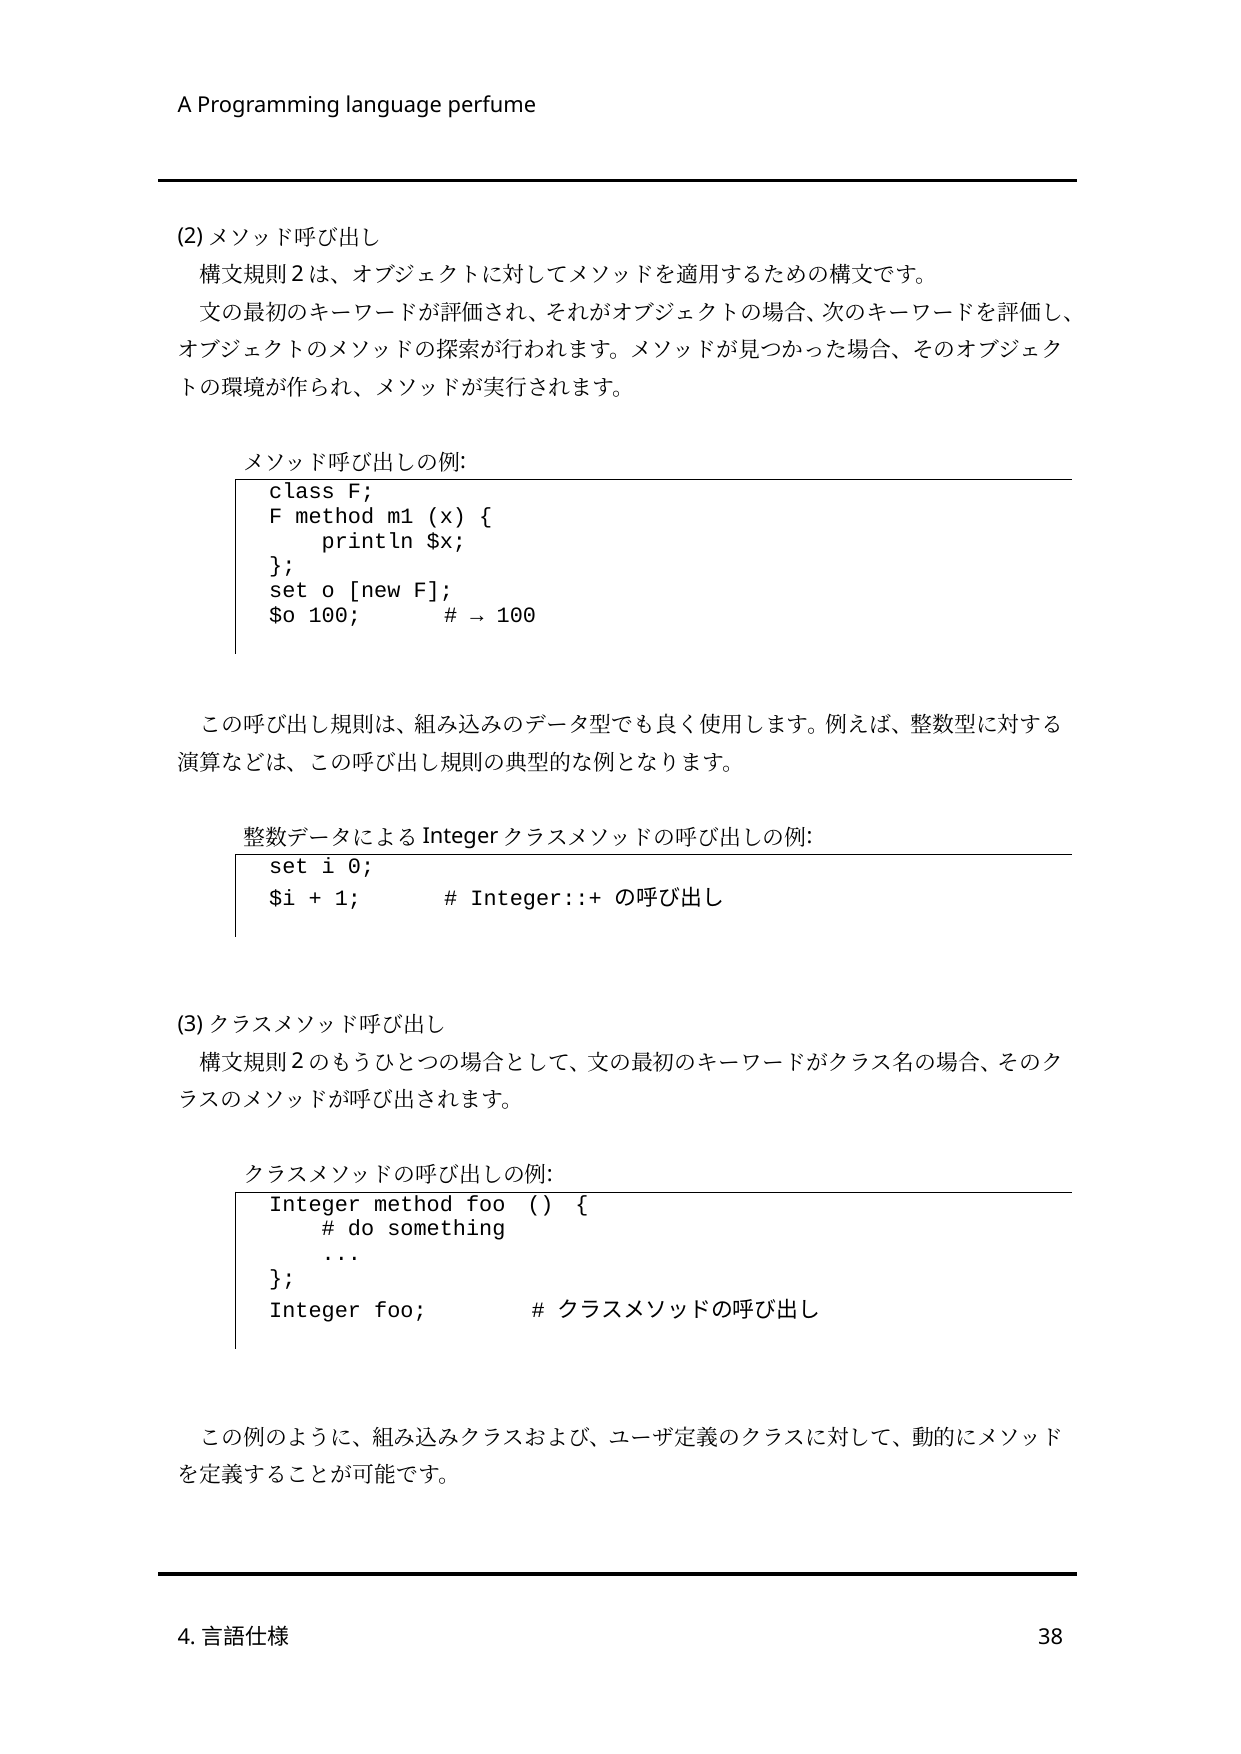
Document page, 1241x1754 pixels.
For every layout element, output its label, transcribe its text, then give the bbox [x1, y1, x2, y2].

text 整数データによるIntegerクラスメソッドの呼び出しの例: [243, 817, 1063, 854]
text 構文規則2は、オブジェクトに対してメソッドを適用するための構文です。 [177, 254, 1063, 292]
text (2) メソッド呼び出し [177, 217, 1063, 254]
text 文の最初のキーワードが評価され、それがオブジェクトの場合、次のキーワードを評価し、オブジェクトのメソッドの探索が行われます。メソッドが見つかった場合、そのオブジェクトの環境が作られ、メソッドが実行されます。 [177, 292, 1063, 404]
text 構文規則2のもうひとつの場合として、文の最初のキーワードがクラス名の場合、そのクラスのメソッドが呼び出されます。 [177, 1042, 1063, 1117]
text メソッド呼び出しの例: [243, 442, 1063, 479]
table_header set i 0; $i + 1; # Integer::+ の呼び出し [236, 855, 1072, 937]
text この例のように、組み込みクラスおよび、ユーザ定義のクラスに対して、動的にメソッドを定義することが可能です。 [177, 1417, 1063, 1492]
table_header class F; F method m1 (x) { println $x; }; set o [new F]; $o 100; # → 100 [236, 480, 1072, 654]
table_header Integer method foo () { # do something ... }; Integer foo; # クラスメソッドの呼び出し [236, 1193, 1072, 1349]
text クラスメソッドの呼び出しの例: [243, 1154, 1063, 1192]
text この呼び出し規則は、組み込みのデータ型でも良く使用します。例えば、整数型に対する演算などは、この呼び出し規則の典型的な例となります。 [177, 704, 1063, 779]
text (3) クラスメソッド呼び出し [177, 1004, 1063, 1042]
